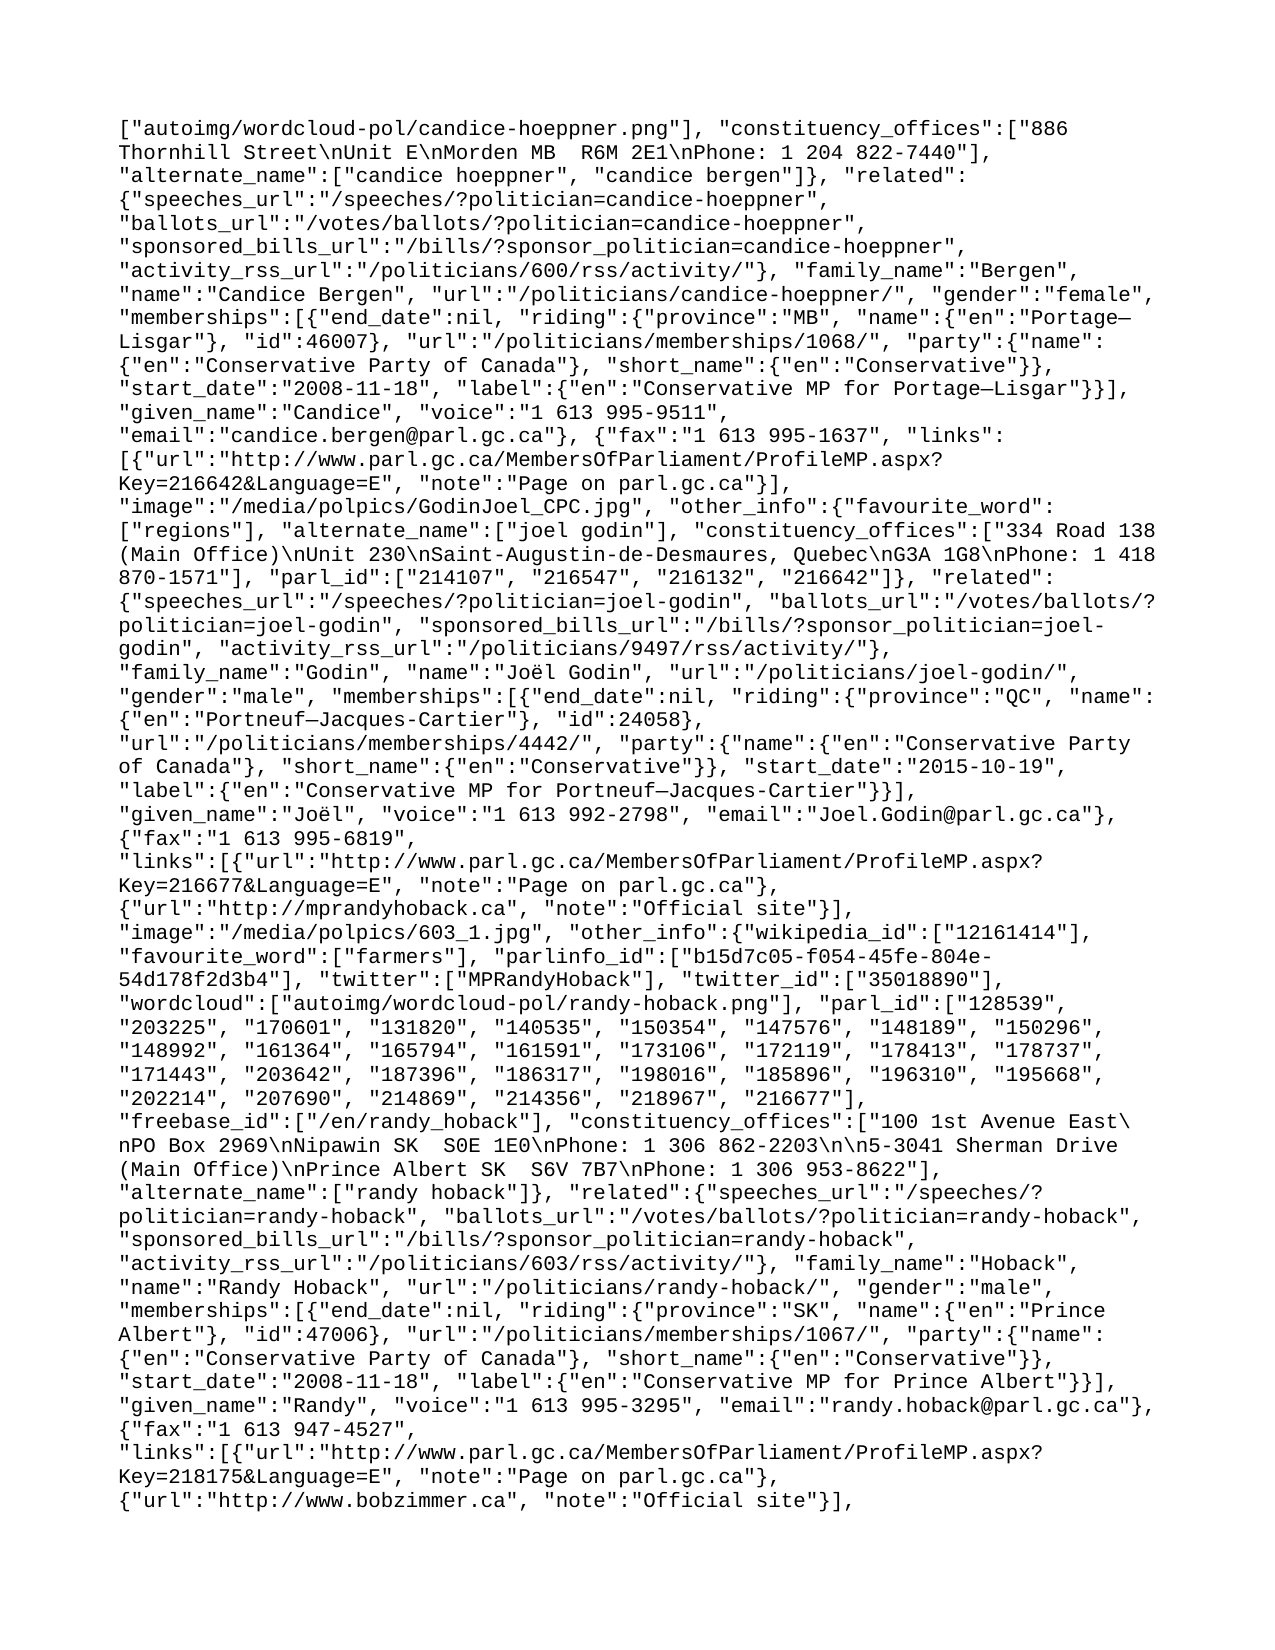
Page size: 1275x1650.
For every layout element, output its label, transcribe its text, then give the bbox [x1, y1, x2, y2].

text ["autoimg/wordcloud-pol/candice-hoeppner.png"], "constituency_offices":["886 Thornhill Street\nUnit E\nMorden MB R6M 2E1\nPhone: 1 204 822-7440"], "alternate_name":["candice hoeppner", "candice bergen"]}, "related":{"speeches_url":"/speeches/?politician=candice-hoeppner", "ballots_url":"/votes/ballots/?politician=candice-hoeppner", "sponsored_bills_url":"/bills/?sponsor_politician=candice-hoeppner", "activity_rss_url":"/politicians/600/rss/activity/"}, "family_name":"Bergen", "name":"Candice Bergen", "url":"/politicians/candice-hoeppner/", "gender":"female", "memberships":[{"end_date":nil, "riding":{"province":"MB", "name":{"en":"Portage—Lisgar"}, "id":46007}, "url":"/politicians/memberships/1068/", "party":{"name":{"en":"Conservative Party of Canada"}, "short_name":{"en":"Conservative"}}, "start_date":"2008-11-18", "label":{"en":"Conservative MP for Portage—Lisgar"}}], "given_name":"Candice", "voice":"1 613 995-9511", "email":"candice.bergen@parl.gc.ca"}, {"fax":"1 613 995-1637", "links":[{"url":"http://www.parl.gc.ca/MembersOfParliament/ProfileMP.aspx?Key=216642&Language=E", "note":"Page on parl.gc.ca"}], "image":"/media/polpics/GodinJoel_CPC.jpg", "other_info":{"favourite_word":["regions"], "alternate_name":["joel godin"], "constituency_offices":["334 Road 138 (Main Office)\nUnit 230\nSaint-Augustin-de-Desmaures, Quebec\nG3A 1G8\nPhone: 1 418 870-1571"], "parl_id":["214107", "216547", "216132", "216642"]}, "related":{"speeches_url":"/speeches/?politician=joel-godin", "ballots_url":"/votes/ballots/?politician=joel-godin", "sponsored_bills_url":"/bills/?sponsor_politician=joel-godin", "activity_rss_url":"/politicians/9497/rss/activity/"}, "family_name":"Godin", "name":"Joël Godin", "url":"/politicians/joel-godin/", "gender":"male", "memberships":[{"end_date":nil, "riding":{"province":"QC", "name":{"en":"Portneuf—Jacques-Cartier"}, "id":24058}, "url":"/politicians/memberships/4442/", "party":{"name":{"en":"Conservative Party of Canada"}, "short_name":{"en":"Conservative"}}, "start_date":"2015-10-19", "label":{"en":"Conservative MP for Portneuf—Jacques-Cartier"}}], "given_name":"Joël", "voice":"1 613 992-2798", "email":"Joel.Godin@parl.gc.ca"}, {"fax":"1 613 995-6819", "links":[{"url":"http://www.parl.gc.ca/MembersOfParliament/ProfileMP.aspx?Key=216677&Language=E", "note":"Page on parl.gc.ca"}, {"url":"http://mprandyhoback.ca", "note":"Official site"}], "image":"/media/polpics/603_1.jpg", "other_info":{"wikipedia_id":["12161414"], "favourite_word":["farmers"], "parlinfo_id":["b15d7c05-f054-45fe-804e-54d178f2d3b4"], "twitter":["MPRandyHoback"], "twitter_id":["35018890"], "wordcloud":["autoimg/wordcloud-pol/randy-hoback.png"], "parl_id":["128539", "203225", "170601", "131820", "140535", "150354", "147576", "148189", "150296", "148992", "161364", "165794", "161591", "173106", "172119", "178413", "178737", "171443", "203642", "187396", "186317", "198016", "185896", "196310", "195668", "202214", "207690", "214869", "214356", "218967", "216677"], "freebase_id":["/en/randy_hoback"], "constituency_offices":["100 1st Avenue East\nPO Box 2969\nNipawin SK S0E 1E0\nPhone: 1 306 862-2203\n\n5-3041 Sherman Drive (Main Office)\nPrince Albert SK S6V 7B7\nPhone: 1 306 953-8622"], "alternate_name":["randy hoback"]}, "related":{"speeches_url":"/speeches/?politician=randy-hoback", "ballots_url":"/votes/ballots/?politician=randy-hoback", "sponsored_bills_url":"/bills/?sponsor_politician=randy-hoback", "activity_rss_url":"/politicians/603/rss/activity/"}, "family_name":"Hoback", "name":"Randy Hoback", "url":"/politicians/randy-hoback/", "gender":"male", "memberships":[{"end_date":nil, "riding":{"province":"SK", "name":{"en":"Prince Albert"}, "id":47006}, "url":"/politicians/memberships/1067/", "party":{"name":{"en":"Conservative Party of Canada"}, "short_name":{"en":"Conservative"}}, "start_date":"2008-11-18", "label":{"en":"Conservative MP for Prince Albert"}}], "given_name":"Randy", "voice":"1 613 995-3295", "email":"randy.hoback@parl.gc.ca"}, {"fax":"1 613 947-4527", "links":[{"url":"http://www.parl.gc.ca/MembersOfParliament/ProfileMP.aspx?Key=218175&Language=E", "note":"Page on parl.gc.ca"}, {"url":"http://www.bobzimmer.ca", "note":"Official site"}], [118, 118, 1157, 1513]
